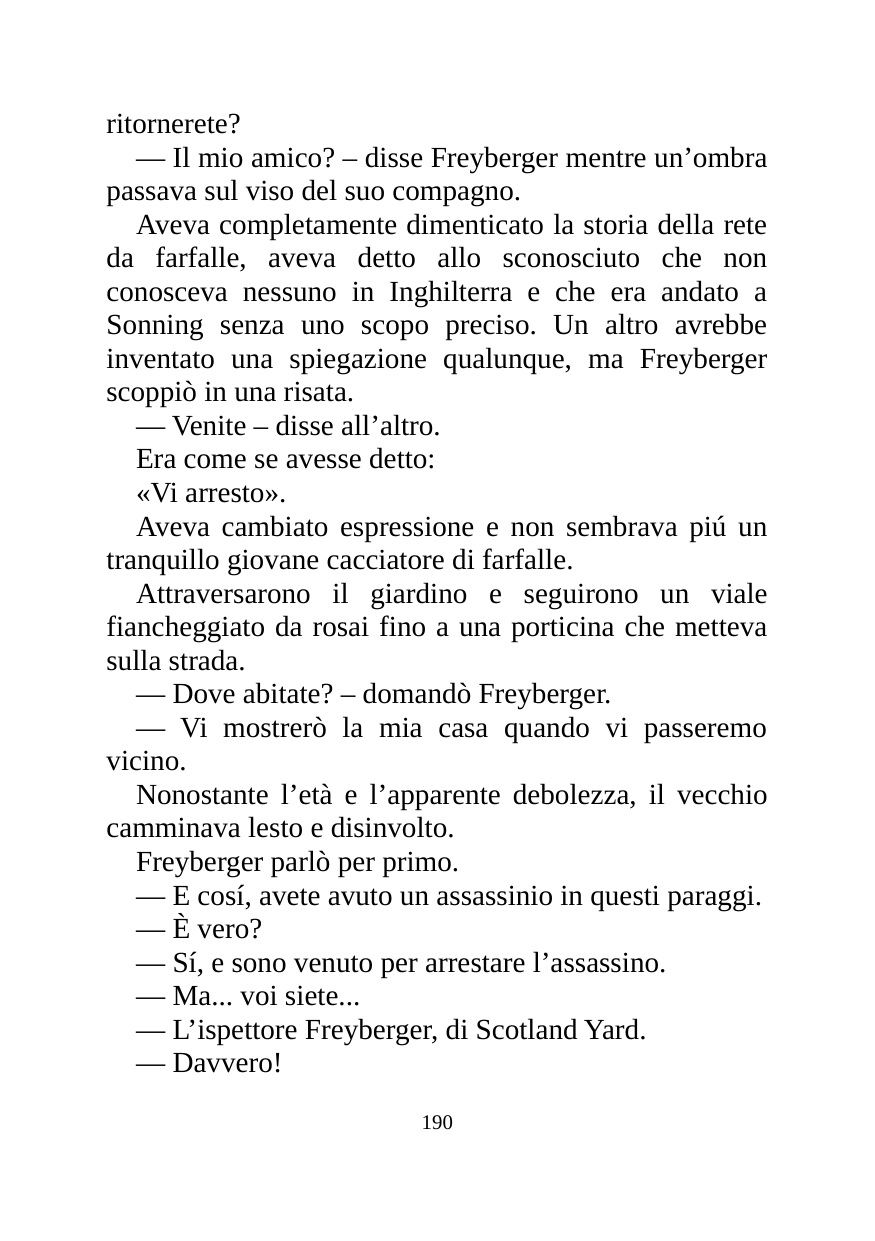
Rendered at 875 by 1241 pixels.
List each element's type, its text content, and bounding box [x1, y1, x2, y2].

text — Ma... voi siete... [106, 978, 768, 1012]
text Attraversarono il giardino e seguirono un viale fiancheggiato da rosai fino a una porticina che metteva sulla strada. [106, 576, 768, 676]
text — Dove abitate? – domandò Freyberger. [106, 676, 768, 710]
text — Sí, e sono venuto per arrestare l’assassino. [106, 945, 768, 978]
text «Vi arresto». [106, 475, 768, 509]
text — Vi mostrerò la mia casa quando vi passeremo vicino. [106, 710, 768, 777]
text Nonostante l’età e l’apparente debolezza, il vecchio camminava lesto e disinvolto. [106, 777, 768, 844]
text — Venite – disse all’altro. [106, 408, 768, 442]
text ritornerete? [106, 106, 768, 140]
text Era come se avesse detto: [106, 442, 768, 475]
text Aveva completamente dimenticato la storia della rete da farfalle, aveva detto allo sconosciuto che non conosceva nessuno in Inghilterra e che era andato a Sonning senza uno scopo preciso. Un altro avrebbe inventato una spiegazione qualunque, ma Freyberger scoppiò in una risata. [106, 207, 768, 408]
text — È vero? [106, 911, 768, 945]
text — Il mio amico? – disse Freyberger mentre un’ombra passava sul viso del suo compagno. [106, 140, 768, 207]
text — L’ispettore Freyberger, di Scotland Yard. [106, 1012, 768, 1045]
text — E cosí, avete avuto un assassinio in questi paraggi. [106, 878, 768, 911]
text Freyberger parlò per primo. [106, 844, 768, 878]
text — Davvero! [106, 1045, 768, 1079]
text Aveva cambiato espressione e non sembrava piú un tranquillo giovane cacciatore di farfalle. [106, 509, 768, 576]
